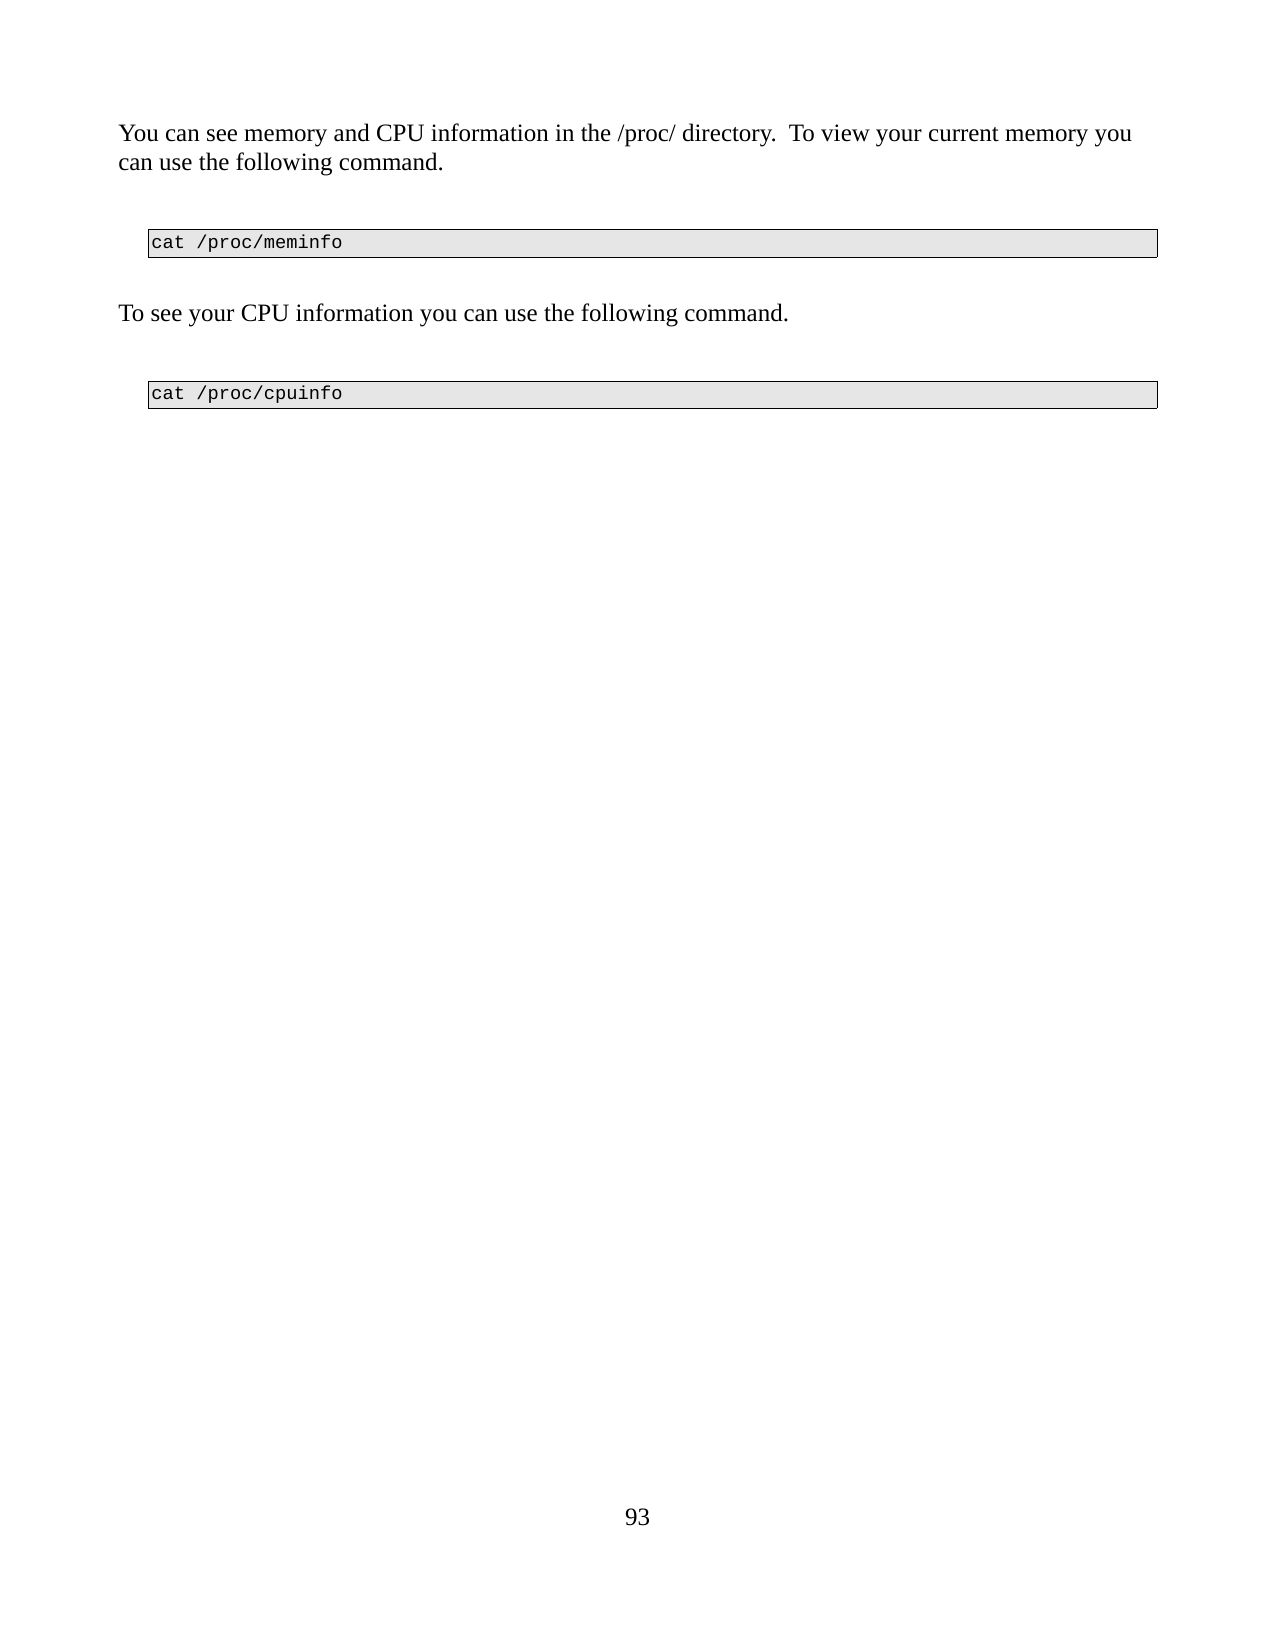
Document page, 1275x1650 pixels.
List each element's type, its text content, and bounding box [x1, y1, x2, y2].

text You can see memory and CPU information in the /proc/ directory. To view your current memory you can use the following command. [118, 118, 1157, 176]
text cat /proc/meminfo [149, 230, 1157, 257]
text cat /proc/cpuinfo [149, 382, 1157, 408]
text To see your CPU information you can use the following command. [118, 298, 1157, 327]
